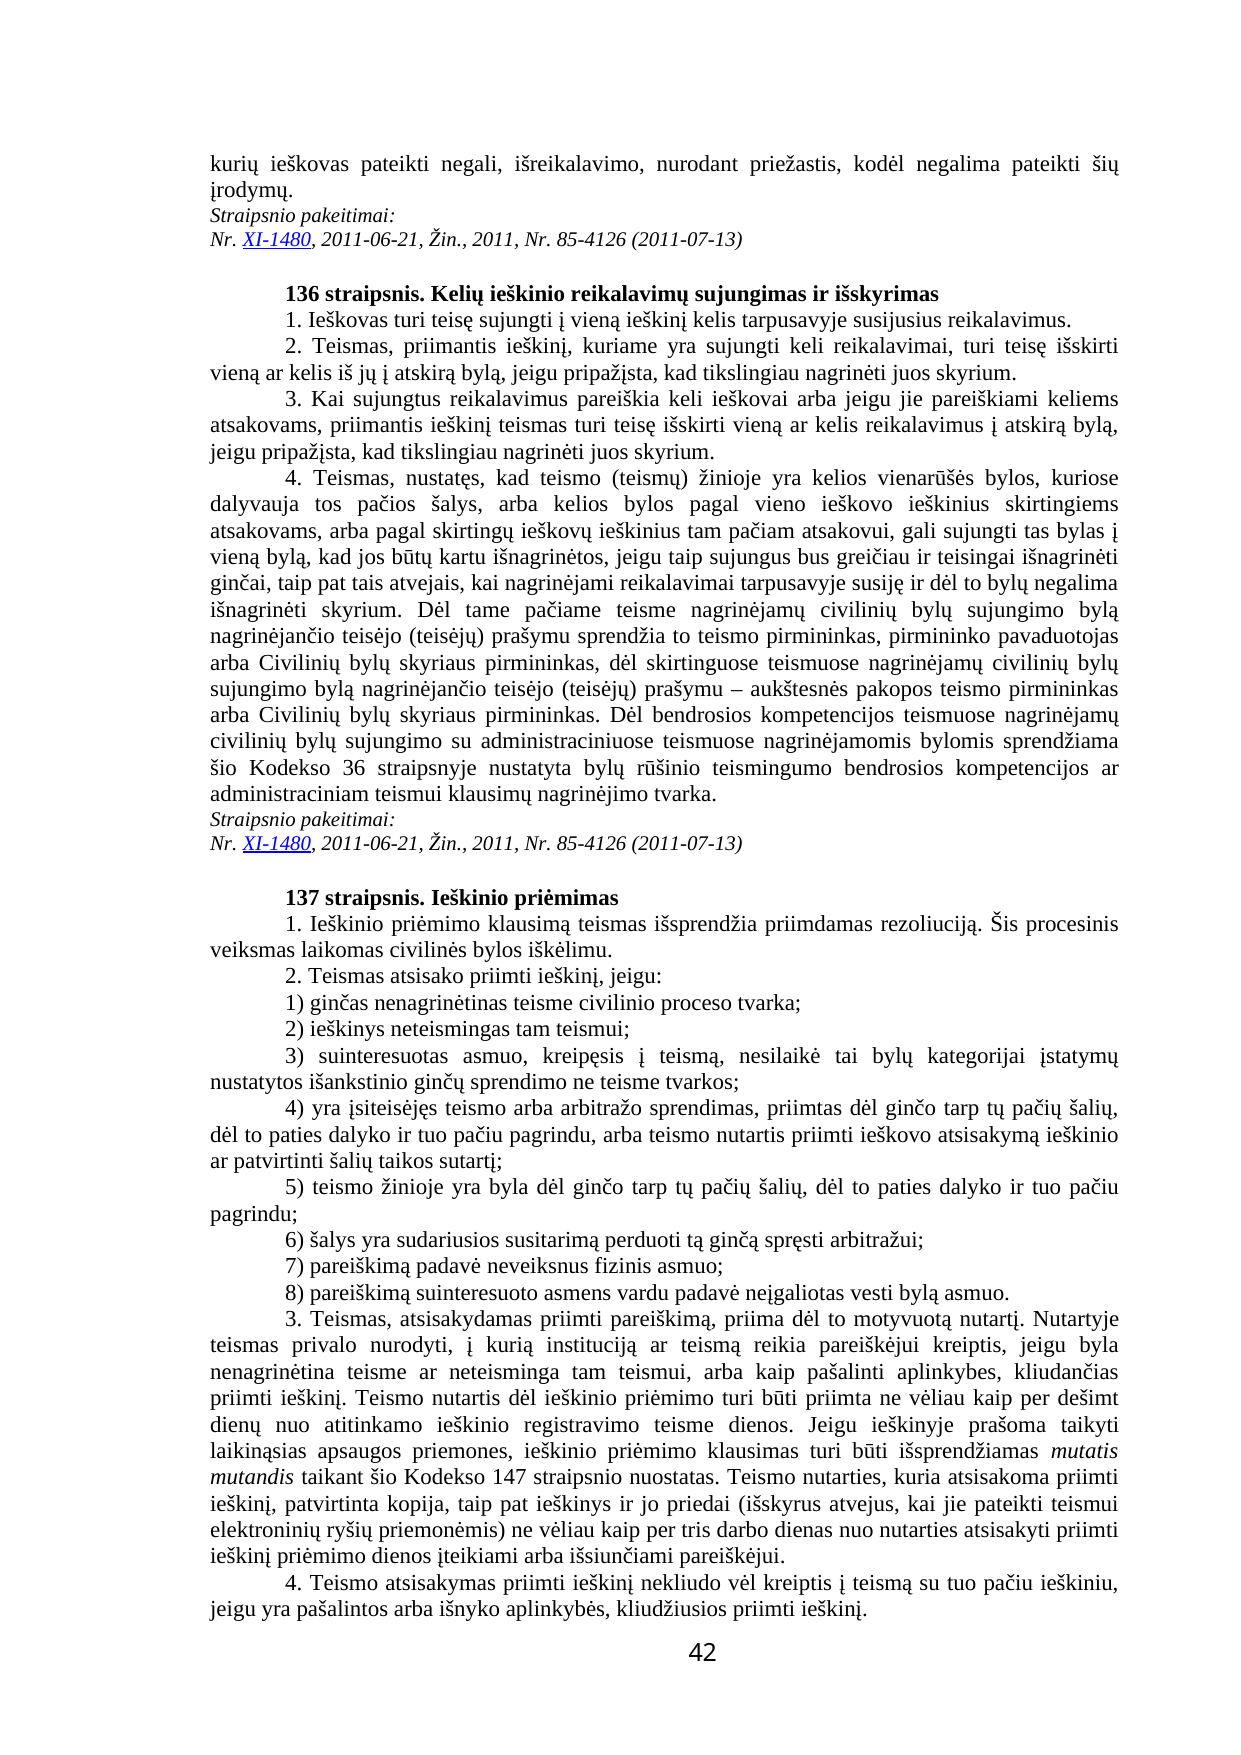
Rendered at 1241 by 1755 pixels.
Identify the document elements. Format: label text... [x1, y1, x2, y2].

text Nr. XI-1480, 2011-06-21, Žin., 2011, Nr. 85-4126 (2011-07-13) [210, 831, 1120, 855]
text 1. Ieškovas turi teisę sujungti į vieną ieškinį kelis tarpusavyje susijusius reikalavimus. [210, 306, 1120, 332]
text 4. Teismas, nustatęs, kad teismo (teismų) žinioje yra kelios vienarūšės bylos, kuriose dalyvauja tos pačios šalys, arba kelios bylos pagal vieno ieškovo ieškinius skirtingiems atsakovams, arba pagal skirtingų ieškovų ieškinius tam pačiam atsakovui, gali sujungti tas bylas į vieną bylą, kad jos būtų kartu išnagrinėtos, jeigu taip sujungus bus greičiau ir teisingai išnagrinėti ginčai, taip pat tais atvejais, kai nagrinėjami reikalavimai tarpusavyje susiję ir dėl to bylų negalima išnagrinėti skyrium. Dėl tame pačiame teisme nagrinėjamų civilinių bylų sujungimo bylą nagrinėjančio teisėjo (teisėjų) prašymu sprendžia to teismo pirmininkas, pirmininko pavaduotojas arba Civilinių bylų skyriaus pirmininkas, dėl skirtinguose teismuose nagrinėjamų civilinių bylų sujungimo bylą nagrinėjančio teisėjo (teisėjų) prašymu – aukštesnės pakopos teismo pirmininkas arba Civilinių bylų skyriaus pirmininkas. Dėl bendrosios kompetencijos teismuose nagrinėjamų civilinių bylų sujungimo su administraciniuose teismuose nagrinėjamomis bylomis sprendžiama šio Kodekso 36 straipsnyje nustatyta bylų rūšinio teismingumo bendrosios kompetencijos ar administraciniam teismui klausimų nagrinėjimo tvarka. [210, 464, 1120, 807]
text 6) šalys yra sudariusios susitarimą perduoti tą ginčą spręsti arbitražui; [210, 1226, 1120, 1252]
text 2. Teismas atsisako priimti ieškinį, jeigu: [210, 963, 1120, 989]
text 1) ginčas nenagrinėtinas teisme civilinio proceso tvarka; [210, 989, 1120, 1015]
text Nr. XI-1480, 2011-06-21, Žin., 2011, Nr. 85-4126 (2011-07-13) [210, 227, 1120, 251]
text kurių ieškovas pateikti negali, išreikalavimo, nurodant priežastis, kodėl negalima pateikti šių įrodymų. [210, 150, 1120, 203]
text 3. Kai sujungtus reikalavimus pareiškia keli ieškovai arba jeigu jie pareiškiami keliems atsakovams, priimantis ieškinį teismas turi teisę išskirti vieną ar kelis reikalavimus į atskirą bylą, jeigu pripažįsta, kad tikslingiau nagrinėti juos skyrium. [210, 385, 1120, 464]
text 2) ieškinys neteismingas tam teismui; [210, 1015, 1120, 1042]
text 3. Teismas, atsisakydamas priimti pareiškimą, priima dėl to motyvuotą nutartį. Nutartyje teismas privalo nurodyti, į kurią instituciją ar teismą reikia pareiškėjui kreiptis, jeigu byla nenagrinėtina teisme ar neteisminga tam teismui, arba kaip pašalinti aplinkybes, kliudančias priimti ieškinį. Teismo nutartis dėl ieškinio priėmimo turi būti priimta ne vėliau kaip per dešimt dienų nuo atitinkamo ieškinio registravimo teisme dienos. Jeigu ieškinyje prašoma taikyti laikinąsias apsaugos priemones, ieškinio priėmimo klausimas turi būti išsprendžiamas mutatis mutandis taikant šio Kodekso 147 straipsnio nuostatas. Teismo nutarties, kuria atsisakoma priimti ieškinį, patvirtinta kopija, taip pat ieškinys ir jo priedai (išskyrus atvejus, kai jie pateikti teismui elektroninių ryšių priemonėmis) ne vėliau kaip per tris darbo dienas nuo nutarties atsisakyti priimti ieškinį priėmimo dienos įteikiami arba išsiunčiami pareiškėjui. [210, 1305, 1120, 1569]
text Straipsnio pakeitimai: [210, 203, 1120, 227]
text 137 straipsnis. Ieškinio priėmimas [210, 883, 1120, 910]
text 4. Teismo atsisakymas priimti ieškinį nekliudo vėl kreiptis į teismą su tuo pačiu ieškiniu, jeigu yra pašalintos arba išnyko aplinkybės, kliudžiusios priimti ieškinį. [210, 1569, 1120, 1621]
text Straipsnio pakeitimai: [210, 807, 1120, 831]
text 2. Teismas, priimantis ieškinį, kuriame yra sujungti keli reikalavimai, turi teisę išskirti vieną ar kelis iš jų į atskirą bylą, jeigu pripažįsta, kad tikslingiau nagrinėti juos skyrium. [210, 332, 1120, 385]
text 8) pareiškimą suinteresuoto asmens vardu padavė neįgaliotas vesti bylą asmuo. [210, 1279, 1120, 1305]
text 4) yra įsiteisėjęs teismo arba arbitražo sprendimas, priimtas dėl ginčo tarp tų pačių šalių, dėl to paties dalyko ir tuo pačiu pagrindu, arba teismo nutartis priimti ieškovo atsisakymą ieškinio ar patvirtinti šalių taikos sutartį; [210, 1094, 1120, 1173]
text 5) teismo žinioje yra byla dėl ginčo tarp tų pačių šalių, dėl to paties dalyko ir tuo pačiu pagrindu; [210, 1173, 1120, 1226]
text 136 straipsnis. Kelių ieškinio reikalavimų sujungimas ir išskyrimas [210, 279, 1120, 306]
text 1. Ieškinio priėmimo klausimą teismas išsprendžia priimdamas rezoliuciją. Šis procesinis veiksmas laikomas civilinės bylos iškėlimu. [210, 910, 1120, 963]
text 3) suinteresuotas asmuo, kreipęsis į teismą, nesilaikė tai bylų kategorijai įstatymų nustatytos išankstinio ginčų sprendimo ne teisme tvarkos; [210, 1042, 1120, 1094]
text 7) pareiškimą padavė neveiksnus fizinis asmuo; [210, 1252, 1120, 1279]
